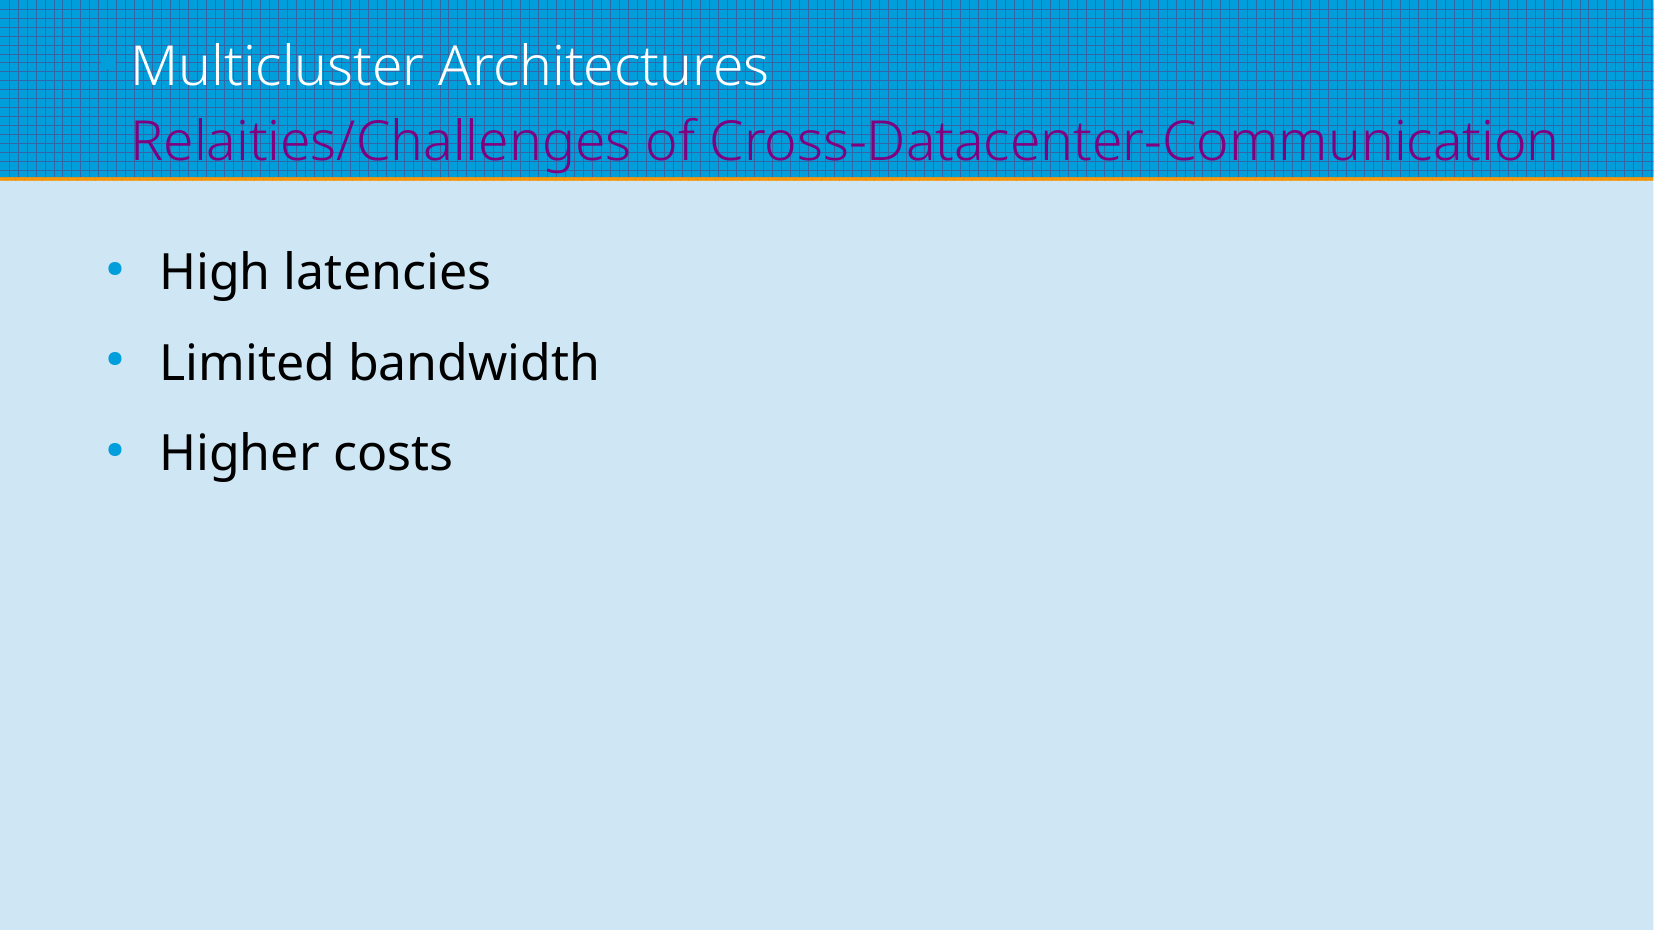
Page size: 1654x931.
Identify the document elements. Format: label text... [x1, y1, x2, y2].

list High latencies Limited bandwidth Higher costs [88, 236, 1565, 555]
title Multicluster Architectures Relaities/Challenges of Cross-Datacenter-Communication [88, 14, 1565, 178]
